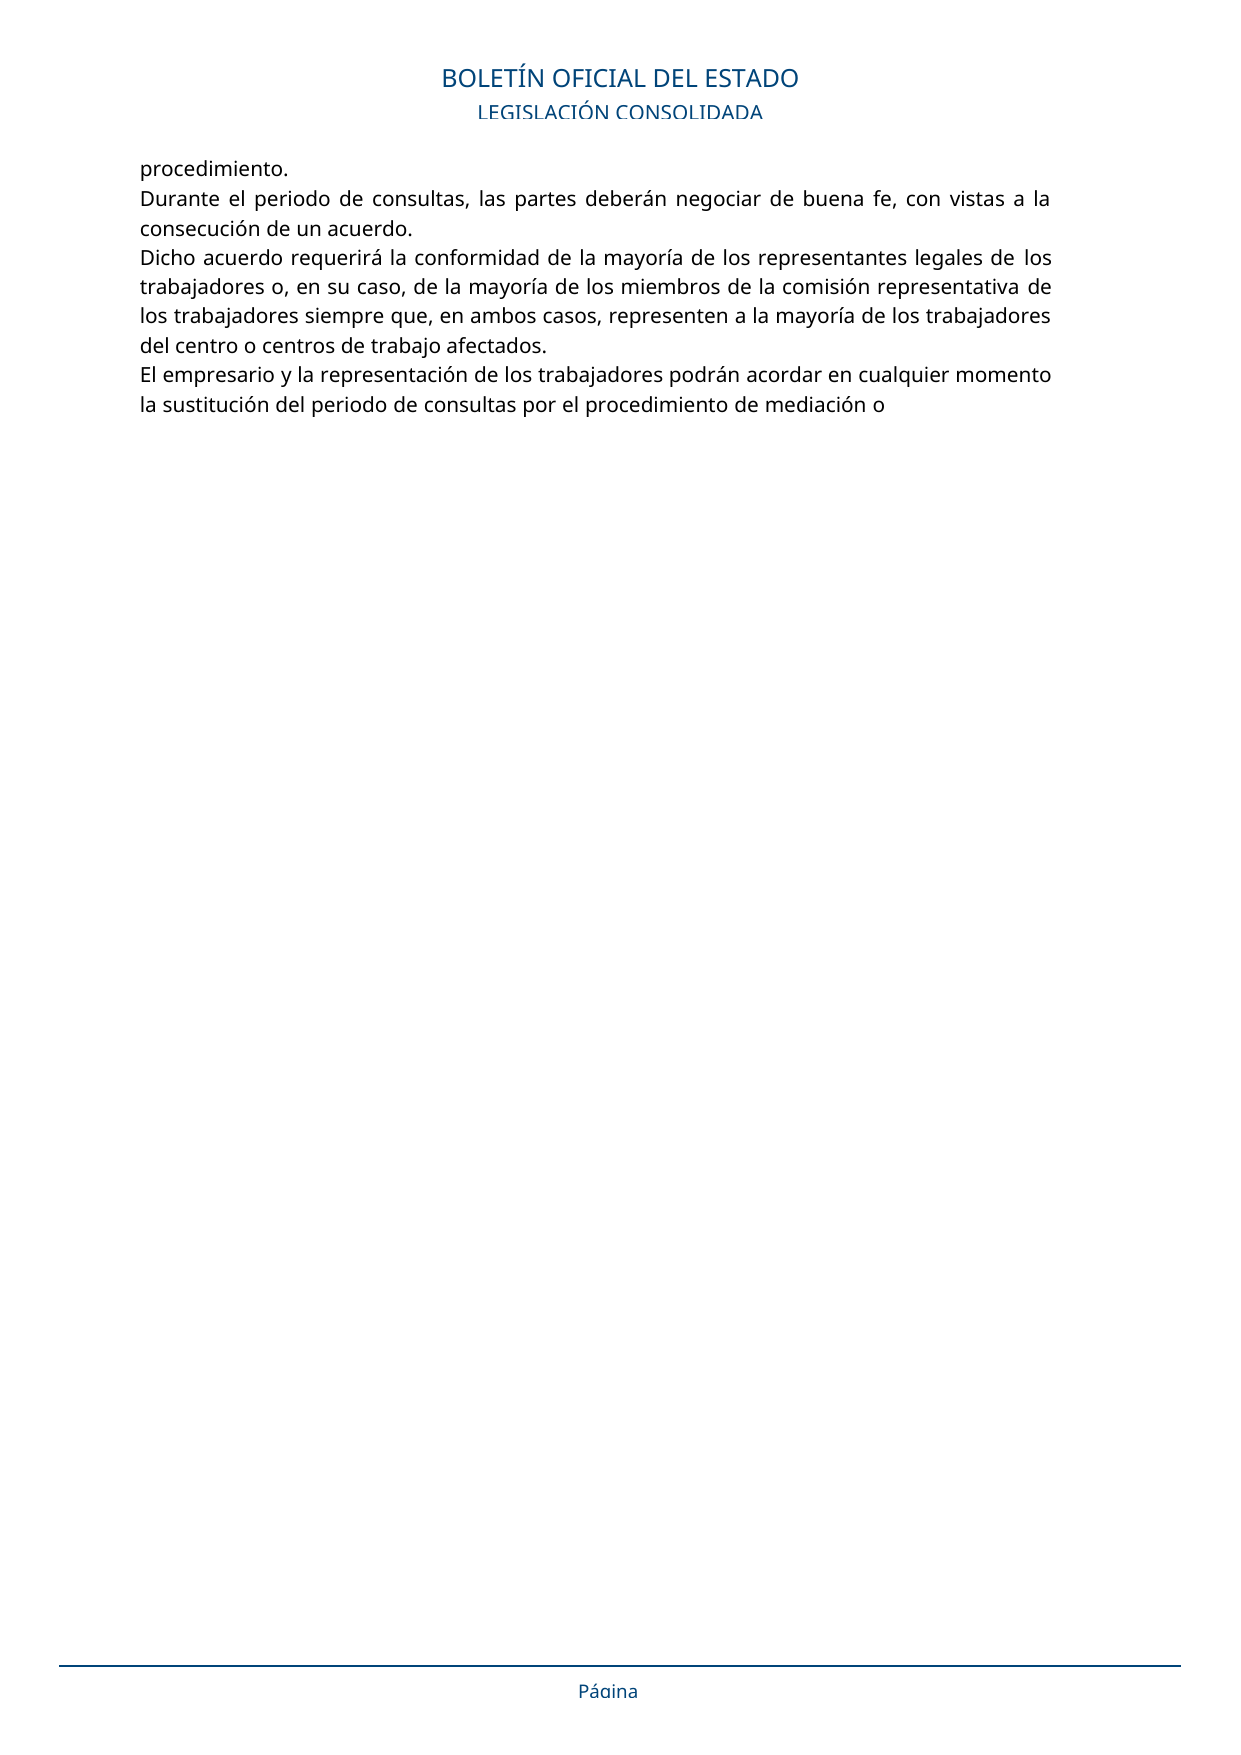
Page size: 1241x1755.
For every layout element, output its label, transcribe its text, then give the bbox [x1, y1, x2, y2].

text procedimiento. [139, 154, 1052, 183]
text Durante el periodo de consultas, las partes deberán negociar de buena fe, con vistas a la consecución de un acuerdo. [139, 184, 1052, 242]
text El empresario y la representación de los trabajadores podrán acordar en cualquier momento la sustitución del periodo de consultas por el procedimiento de mediación o [139, 361, 1052, 418]
text Dicho acuerdo requerirá la conformidad de la mayoría de los representantes legales de los trabajadores o, en su caso, de la mayoría de los miembros de la comisión representativa de los trabajadores siempre que, en ambos casos, representen a la mayoría de los trabajadores del centro o centros de trabajo afectados. [139, 243, 1052, 359]
